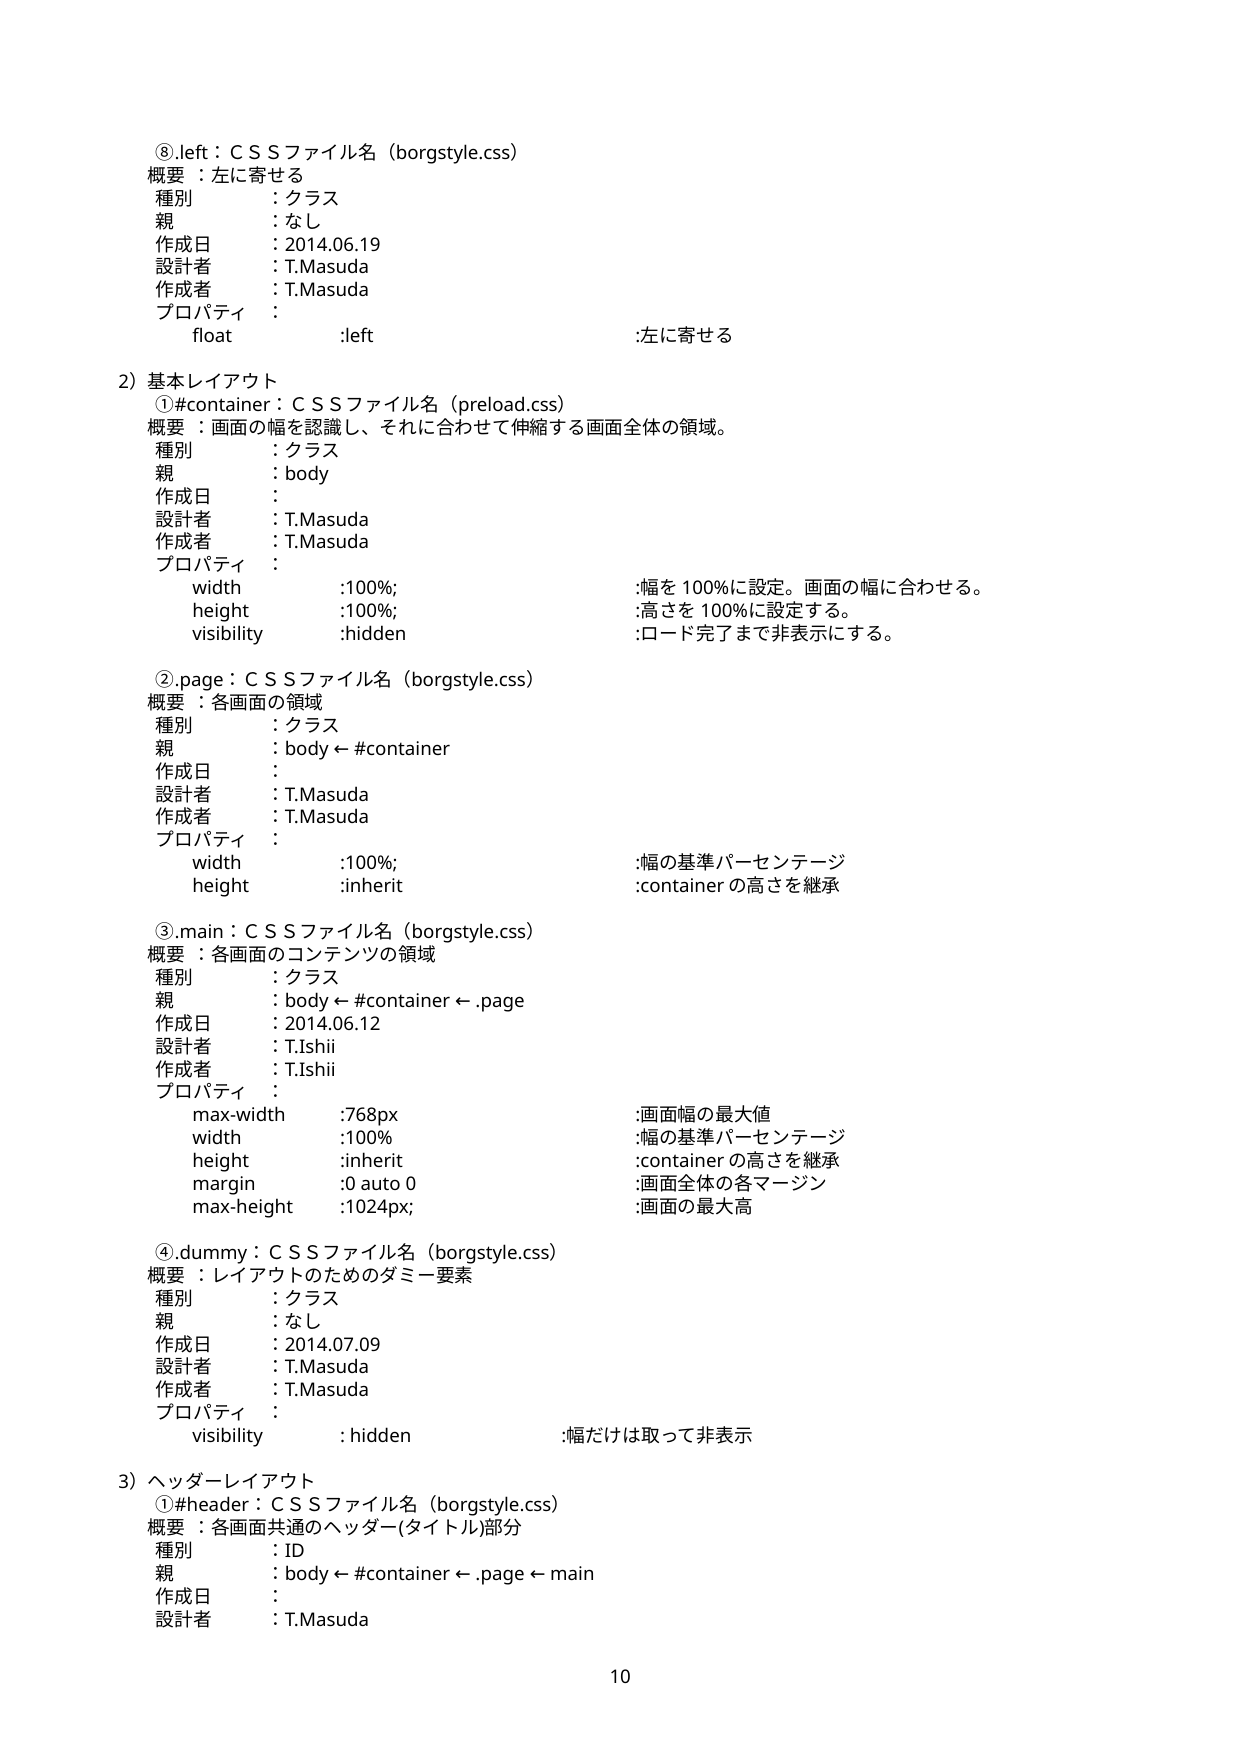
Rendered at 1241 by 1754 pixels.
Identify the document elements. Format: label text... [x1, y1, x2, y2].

text 作成日 ：2014.07.09 [118, 1333, 1122, 1356]
text 親 ：body ← #container [118, 737, 1122, 760]
text 作成日 ：2014.06.19 [118, 233, 1122, 256]
text visibility : hidden :幅だけは取って非表示 [118, 1424, 1122, 1447]
text 種別 ：クラス [118, 1287, 1122, 1310]
text ②.page：ＣＳＳファイル名（borgstyle.css） [118, 668, 1122, 691]
text height :inherit :containerの高さを継承 [118, 874, 1122, 897]
text 種別 ：ID [118, 1539, 1122, 1562]
text 作成者 ：T.Masuda [118, 278, 1122, 301]
text 作成者 ：T.Masuda [118, 1378, 1122, 1401]
text プロパティ ： [118, 553, 1122, 576]
text プロパティ ： [118, 1081, 1122, 1103]
text 作成日 ：2014.06.12 [118, 1012, 1122, 1035]
text ④.dummy：ＣＳＳファイル名（borgstyle.css） [118, 1241, 1122, 1264]
text 概要 ：レイアウトのためのダミー要素 [118, 1264, 1122, 1287]
text 種別 ：クラス [118, 714, 1122, 737]
text 概要 ：各画面のコンテンツの領域 [118, 943, 1122, 966]
text 種別 ：クラス [118, 966, 1122, 989]
text ①#header：ＣＳＳファイル名（borgstyle.css） [118, 1493, 1122, 1516]
text ⑧.left：ＣＳＳファイル名（borgstyle.css） [118, 141, 1122, 164]
text 親 ：なし [118, 1310, 1122, 1333]
text 親 ：body ← #container ← .page ← main [118, 1562, 1122, 1585]
text 親 ：なし [118, 210, 1122, 233]
text margin :0 auto 0 :画面全体の各マージン [118, 1172, 1122, 1195]
text 概要 ：左に寄せる [118, 164, 1122, 187]
text プロパティ ： [118, 301, 1122, 324]
text 設計者 ：T.Masuda [118, 1608, 1122, 1631]
text 概要 ：画面の幅を認識し、それに合わせて伸縮する画面全体の領域。 [118, 416, 1122, 439]
text プロパティ ： [118, 828, 1122, 851]
text 設計者 ：T.Ishii [118, 1035, 1122, 1058]
text ③.main：ＣＳＳファイル名（borgstyle.css） [118, 920, 1122, 943]
text width :100%; :幅の基準パーセンテージ [118, 851, 1122, 874]
text 作成日 ： [118, 1585, 1122, 1608]
text 概要 ：各画面共通のヘッダー(タイトル)部分 [118, 1516, 1122, 1539]
text 作成者 ：T.Masuda [118, 531, 1122, 553]
text 3）ヘッダーレイアウト [118, 1470, 1122, 1493]
text 作成日 ： [118, 485, 1122, 508]
text 設計者 ：T.Masuda [118, 256, 1122, 278]
text 作成者 ：T.Masuda [118, 806, 1122, 828]
text ①#container：ＣＳＳファイル名（preload.css） [118, 393, 1122, 416]
text プロパティ ： [118, 1401, 1122, 1424]
text height :100%; :高さを100%に設定する。 [118, 599, 1122, 622]
text width :100%; :幅を100%に設定。画面の幅に合わせる。 [118, 576, 1122, 599]
text max-width :768px :画面幅の最大値 [118, 1103, 1122, 1126]
text 親 ：body ← #container ← .page [118, 989, 1122, 1012]
text 種別 ：クラス [118, 439, 1122, 462]
text 2）基本レイアウト [118, 370, 1122, 393]
text max-height :1024px; :画面の最大高 [118, 1195, 1122, 1218]
text 設計者 ：T.Masuda [118, 508, 1122, 531]
text visibility :hidden :ロード完了まで非表示にする。 [118, 622, 1122, 645]
text 概要 ：各画面の領域 [118, 691, 1122, 714]
text height :inherit :containerの高さを継承 [118, 1149, 1122, 1172]
text 設計者 ：T.Masuda [118, 783, 1122, 806]
text 親 ：body [118, 462, 1122, 485]
text 種別 ：クラス [118, 187, 1122, 210]
text width :100% :幅の基準パーセンテージ [118, 1126, 1122, 1149]
text 設計者 ：T.Masuda [118, 1356, 1122, 1378]
text 作成者 ：T.Ishii [118, 1058, 1122, 1081]
text 作成日 ： [118, 760, 1122, 783]
text float :left :左に寄せる [118, 324, 1122, 347]
